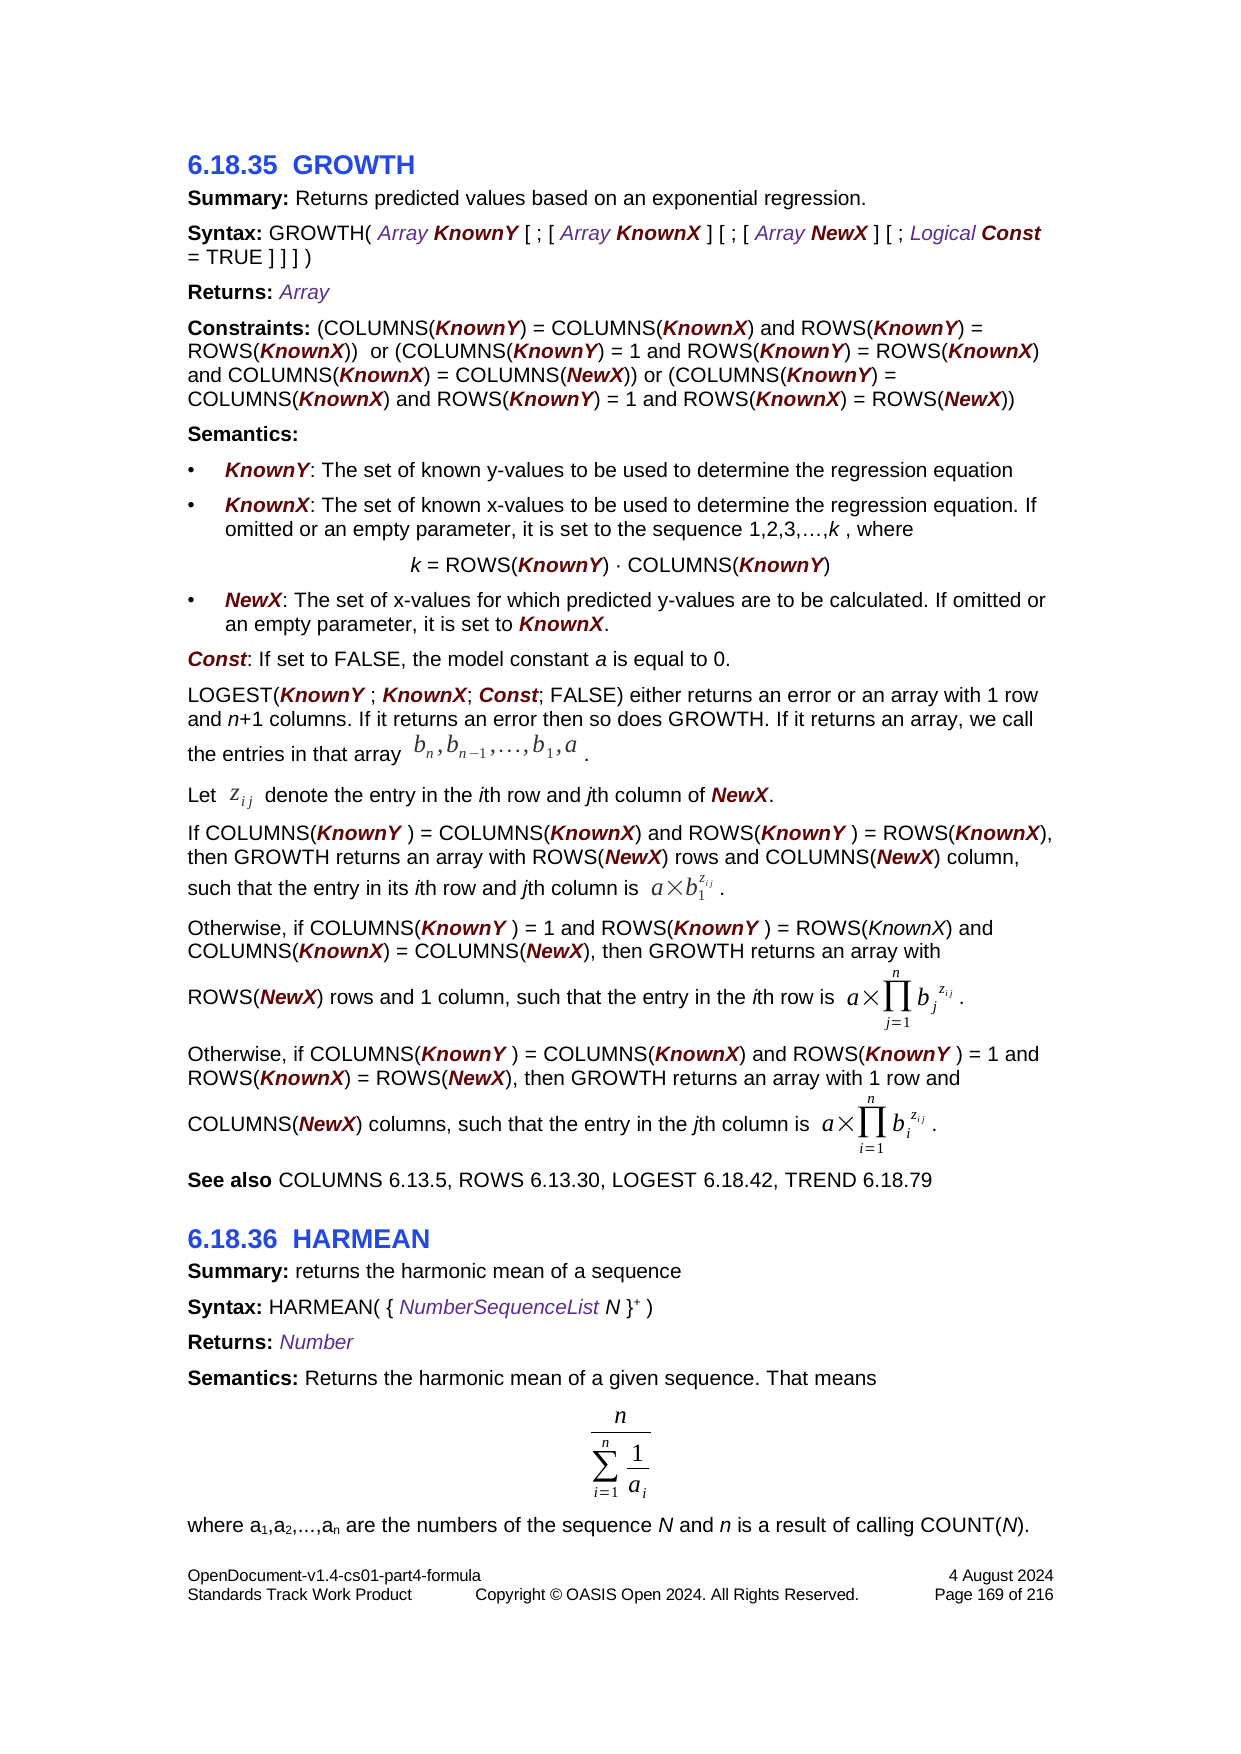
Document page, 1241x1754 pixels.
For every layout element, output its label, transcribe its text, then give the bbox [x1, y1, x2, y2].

text Constraints: (COLUMNS(KnownY) = COLUMNS(KnownX) and ROWS(KnownY) = ROWS(KnownX)) or (COLUMNS(KnownY) = 1 and ROWS(KnownY) = ROWS(KnownX) and COLUMNS(KnownX) = COLUMNS(NewX)) or (COLUMNS(KnownY) = COLUMNS(KnownX) and ROWS(KnownY) = 1 and ROWS(KnownX) = ROWS(NewX)) [187, 316, 1053, 411]
text Returns: Array [187, 281, 1053, 304]
text Semantics: [187, 423, 1053, 446]
text Const: If set to FALSE, the model constant a is equal to 0. [187, 648, 1053, 671]
text Summary: Returns predicted values based on an exponential regression. [187, 186, 1053, 209]
text Otherwise, if COLUMNS(KnownY ) = 1 and ROWS(KnownY ) = ROWS(KnownX) and COLUMNS(KnownX) = COLUMNS(NewX), then GROWTH returns an array with ROWS(NewX) rows and 1 column, such that the entry in the ith row is . [187, 916, 1053, 1031]
subtitle GROWTH [187, 150, 1053, 180]
text Otherwise, if COLUMNS(KnownY ) = COLUMNS(KnownX) and ROWS(KnownY ) = 1 and ROWS(KnownX) = ROWS(NewX), then GROWTH returns an array with 1 row and COLUMNS(NewX) columns, such that the entry in the jth column is . [187, 1043, 1053, 1157]
text Syntax: GROWTH( Array KnownY [ ; [ Array KnownX ] [ ; [ Array NewX ] [ ; Logical Const = TRUE ] ] ] ) [187, 222, 1053, 269]
subtitle HARMEAN [187, 1223, 1053, 1253]
text Summary: returns the harmonic mean of a sequence [187, 1259, 1053, 1283]
list KnownY: The set of known y-values to be used to determine the regression equation [187, 458, 1053, 482]
list KnownX: The set of known x-values to be used to determine the regression equation. If omitted or an empty parameter, it is set to the sequence 1,2,3,…,k , where [187, 494, 1053, 541]
list NewX: The set of x-values for which predicted y-values are to be calculated. If omitted or an empty parameter, it is set to KnownX. [187, 589, 1053, 636]
text where a1,a2,...,an are the numbers of the sequence N and n is a result of calling COUNT(N). [187, 1514, 1053, 1537]
text Syntax: HARMEAN( { NumberSequenceList N }+ ) [187, 1295, 1053, 1319]
text If COLUMNS(KnownY ) = COLUMNS(KnownX) and ROWS(KnownY ) = ROWS(KnownX), then GROWTH returns an array with ROWS(NewX) rows and COLUMNS(NewX) column, such that the entry in its ith row and jth column is . [187, 822, 1053, 904]
text k = ROWS(KnownY) ∙ COLUMNS(KnownY) [187, 553, 1053, 577]
text See also COLUMNS 6.13.5, ROWS 6.13.30, LOGEST 6.18.42, TREND 6.18.79 [187, 1169, 1053, 1192]
text Let denote the entry in the ith row and jth column of NewX. [187, 778, 1053, 810]
text Returns: Number [187, 1331, 1053, 1354]
text LOGEST(KnownY ; KnownX; Const; FALSE) either returns an error or an array with 1 row and n+1 columns. If it returns an error then so does GROWTH. If it returns an array, we call the entries in that array . [187, 683, 1053, 766]
text Semantics: Returns the harmonic mean of a given sequence. That means [187, 1366, 1053, 1390]
